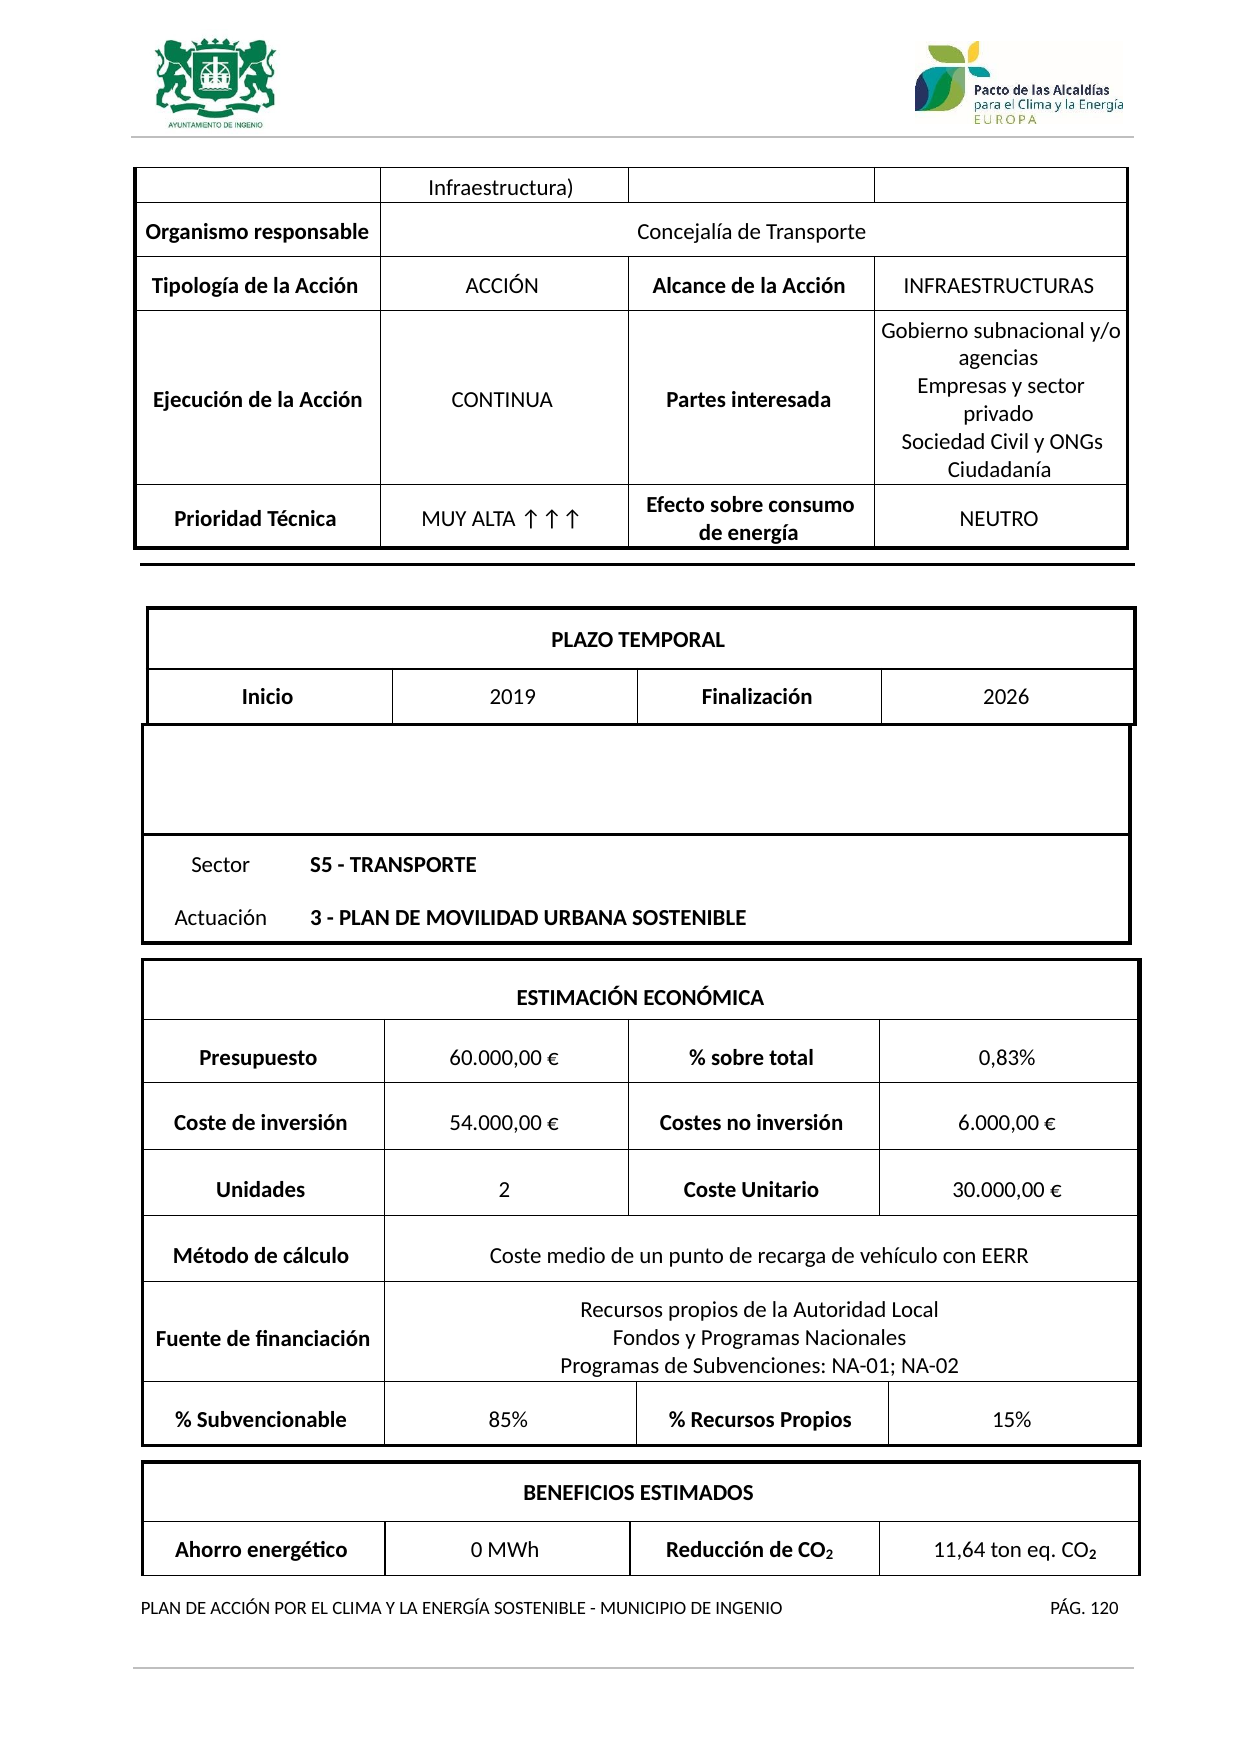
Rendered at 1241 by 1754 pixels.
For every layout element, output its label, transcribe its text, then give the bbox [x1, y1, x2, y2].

table_cell Método de cálculo [144, 1216, 384, 1281]
table_cell Reducción de CO2 [631, 1522, 879, 1575]
table_cell 0,83% [880, 1020, 1137, 1082]
table_cell Tipología de la Acción [137, 257, 380, 310]
table_cell INFRAESTRUCTURAS [875, 257, 1126, 310]
table_cell Coste Unitario [629, 1150, 879, 1215]
table_header [149, 610, 393, 668]
table_cell Costes no inversión [629, 1083, 879, 1149]
table_cell Efecto sobre consumo de energía [629, 485, 874, 546]
table_cell 60.000,00 € [385, 1020, 628, 1082]
table_cell 30.000,00 € [880, 1150, 1137, 1215]
table_cell MUY ALTA ↑↑↑ [381, 485, 628, 546]
table_cell NEUTRO [875, 485, 1126, 546]
table_cell Unidades [144, 1150, 384, 1215]
table_cell Sector [144, 836, 310, 892]
table_cell 0 MWh [386, 1522, 629, 1575]
table_cell Alcance de la Acción [629, 257, 874, 310]
table_cell Concejalía de Transporte [381, 203, 1126, 256]
table_header [882, 610, 1133, 668]
table_cell 2 [385, 1150, 628, 1215]
table_cell 6.000,00 € [880, 1083, 1137, 1149]
table_cell Coste medio de un punto de recarga de vehículo con EERR [385, 1216, 1137, 1281]
table_cell Ejecución de la Acción [137, 311, 380, 484]
table_cell Partes interesada [629, 311, 874, 484]
table_header PLAZO TEMPORAL [393, 610, 882, 668]
table_cell % Subvencionable [144, 1382, 384, 1444]
table_cell 2019 [393, 670, 637, 723]
table_cell Infraestructura) [381, 168, 628, 202]
table_cell [144, 726, 310, 832]
table_cell % Recursos Propios [637, 1382, 888, 1444]
table_cell Coste de inversión [144, 1083, 384, 1149]
table_cell Actuación [144, 892, 310, 941]
table_cell ACCIÓN [381, 257, 628, 310]
table_cell 15% [889, 1382, 1137, 1444]
table_cell Gobierno subnacional y/o agencias Empresas y sector privado Sociedad Civil y ONGs Ciudadanía [875, 311, 1126, 484]
table_cell [629, 168, 874, 202]
table_cell [875, 168, 1126, 202]
table_cell Fuente de financiación [144, 1282, 384, 1381]
table_cell Prioridad Técnica [137, 485, 380, 546]
table_cell 11,64 ton eq. CO2 [880, 1522, 1138, 1575]
table_cell Inicio [149, 670, 392, 723]
table_cell S5 - TRANSPORTE [310, 836, 1128, 892]
table_header [879, 1464, 1138, 1521]
table_cell 54.000,00 € [385, 1083, 628, 1149]
table_cell CONTINUA [381, 311, 628, 484]
table_cell [137, 168, 380, 202]
table_cell Presupuesto [144, 1020, 384, 1082]
table_cell Recursos propios de la Autoridad Local Fondos y Programas Nacionales Programas de Subvenciones: NA-01; NA-02 [385, 1282, 1137, 1381]
table_cell 85% [385, 1382, 636, 1444]
table_cell 2026 [882, 670, 1133, 723]
table_header [144, 1464, 385, 1521]
table_cell Organismo responsable [137, 203, 380, 256]
table_cell 3 - PLAN DE MOVILIDAD URBANA SOSTENIBLE [310, 892, 1128, 941]
table_cell Finalización [638, 670, 881, 723]
table_cell Ahorro energético [144, 1522, 384, 1575]
table_header ESTIMACIÓN ECONÓMICA [384, 961, 1137, 1019]
table_header BENEFICIOS ESTIMADOS [385, 1464, 879, 1521]
table_cell % sobre total [629, 1020, 879, 1082]
table_cell ING_S5_3.10 - IMPULSAR PUNTOS DE RECARGA CON EERR [310, 726, 1128, 832]
table_header [144, 961, 384, 1019]
